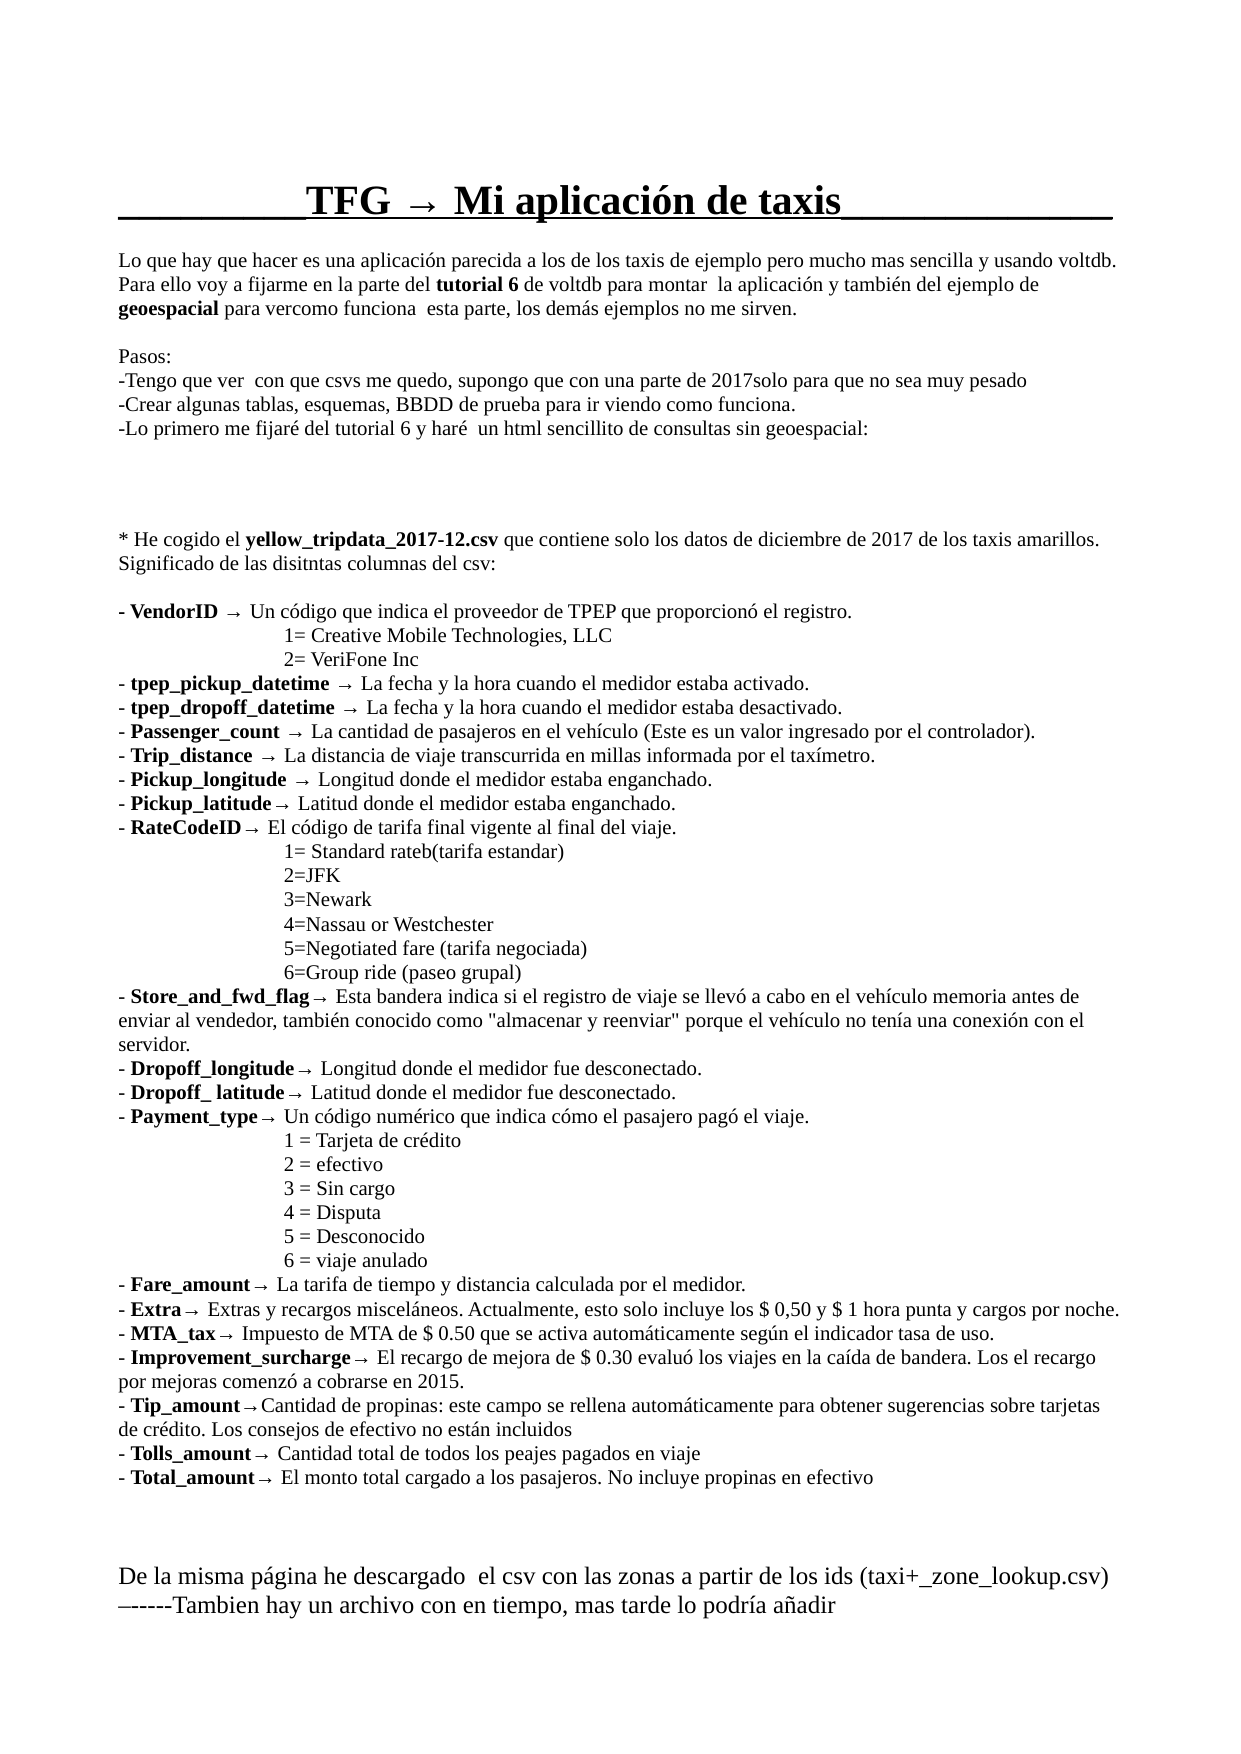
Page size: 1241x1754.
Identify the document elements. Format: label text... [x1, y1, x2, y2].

subtitle 3=Newark [283, 887, 1122, 911]
subtitle -Crear algunas tablas, esquemas, BBDD de prueba para ir viendo como funciona. [118, 392, 1122, 416]
subtitle -Lo primero me fijaré del tutorial 6 y haré un html sencillito de consultas sin geoespacial: [118, 416, 1122, 440]
subtitle - Tip_amount→Cantidad de propinas: este campo se rellena automáticamente para obtener sugerencias sobre tarjetas de crédito. Los consejos de efectivo no están incluidos [118, 1393, 1122, 1441]
subtitle 2=JFK [283, 863, 1122, 887]
subtitle - Extra→ Extras y recargos misceláneos. Actualmente, esto solo incluye los $ 0,50 y $ 1 hora punta y cargos por noche. [118, 1296, 1122, 1321]
subtitle De la misma página he descargado el csv con las zonas a partir de los ids (taxi+_zone_lookup.csv) [118, 1561, 1122, 1590]
subtitle - Fare_amount→ La tarifa de tiempo y distancia calculada por el medidor. [118, 1272, 1122, 1296]
subtitle - Store_and_fwd_flag→ Esta bandera indica si el registro de viaje se llevó a cabo en el vehículo memoria antes de enviar al vendedor, también conocido como "almacenar y reenviar" porque el vehículo no tenía una conexión con el servidor. [118, 984, 1122, 1056]
subtitle 1 = Tarjeta de crédito 2 = efectivo 3 = Sin cargo 4 = Disputa 5 = Desconocido 6 = viaje anulado [283, 1128, 1122, 1272]
subtitle 1= Creative Mobile Technologies, LLC [283, 623, 1122, 647]
subtitle - tpep_pickup_datetime → La fecha y la hora cuando el medidor estaba activado. [118, 671, 1122, 695]
subtitle Para ello voy a fijarme en la parte del tutorial 6 de voltdb para montar la aplicación y también del ejemplo de geoespacial para vercomo funciona esta parte, los demás ejemplos no me sirven. [118, 272, 1122, 320]
subtitle –-----Tambien hay un archivo con en tiempo, mas tarde lo podría añadir [118, 1590, 1122, 1619]
subtitle - Total_amount→ El monto total cargado a los pasajeros. No incluye propinas en efectivo [118, 1465, 1122, 1489]
subtitle Pasos: [118, 344, 1122, 368]
subtitle - MTA_tax→ Impuesto de MTA de $ 0.50 que se activa automáticamente según el indicador tasa de uso. [118, 1321, 1122, 1344]
subtitle - Dropoff_ latitude→ Latitud donde el medidor fue desconectado. [118, 1080, 1122, 1104]
subtitle Lo que hay que hacer es una aplicación parecida a los de los taxis de ejemplo pero mucho mas sencilla y usando voltdb. [118, 248, 1122, 272]
subtitle - Dropoff_longitude→ Longitud donde el medidor fue desconectado. [118, 1056, 1122, 1080]
subtitle -Tengo que ver con que csvs me quedo, supongo que con una parte de 2017solo para que no sea muy pesado [118, 368, 1122, 392]
subtitle - VendorID → Un código que indica el proveedor de TPEP que proporcionó el registro. [118, 599, 1122, 623]
subtitle 6=Group ride (paseo grupal) [283, 959, 1122, 984]
subtitle - Payment_type→ Un código numérico que indica cómo el pasajero pagó el viaje. [118, 1104, 1122, 1128]
subtitle - Tolls_amount→ Cantidad total de todos los peajes pagados en viaje [118, 1441, 1122, 1465]
subtitle - tpep_dropoff_datetime → La fecha y la hora cuando el medidor estaba desactivado. [118, 695, 1122, 719]
subtitle - Pickup_latitude→ Latitud donde el medidor estaba enganchado. [118, 791, 1122, 815]
subtitle 1= Standard rateb(tarifa estandar) [283, 839, 1122, 863]
subtitle - Improvement_surcharge→ El recargo de mejora de $ 0.30 evaluó los viajes en la caída de bandera. Los el recargo por mejoras comenzó a cobrarse en 2015. [118, 1344, 1122, 1393]
subtitle 5=Negotiated fare (tarifa negociada) [283, 936, 1122, 959]
subtitle _________TFG → Mi aplicación de taxis_____________ [118, 176, 1122, 223]
subtitle * He cogido el yellow_tripdata_2017-12.csv que contiene solo los datos de diciembre de 2017 de los taxis amarillos. [118, 526, 1122, 551]
subtitle Significado de las disitntas columnas del csv: [118, 551, 1122, 574]
subtitle - Passenger_count → La cantidad de pasajeros en el vehículo (Este es un valor ingresado por el controlador). [118, 719, 1122, 743]
subtitle 4=Nassau or Westchester [283, 911, 1122, 936]
subtitle 2= VeriFone Inc [283, 647, 1122, 671]
subtitle - RateCodeID→ El código de tarifa final vigente al final del viaje. [118, 815, 1122, 839]
subtitle - Pickup_longitude → Longitud donde el medidor estaba enganchado. [118, 767, 1122, 791]
subtitle - Trip_distance → La distancia de viaje transcurrida en millas informada por el taxímetro. [118, 743, 1122, 767]
